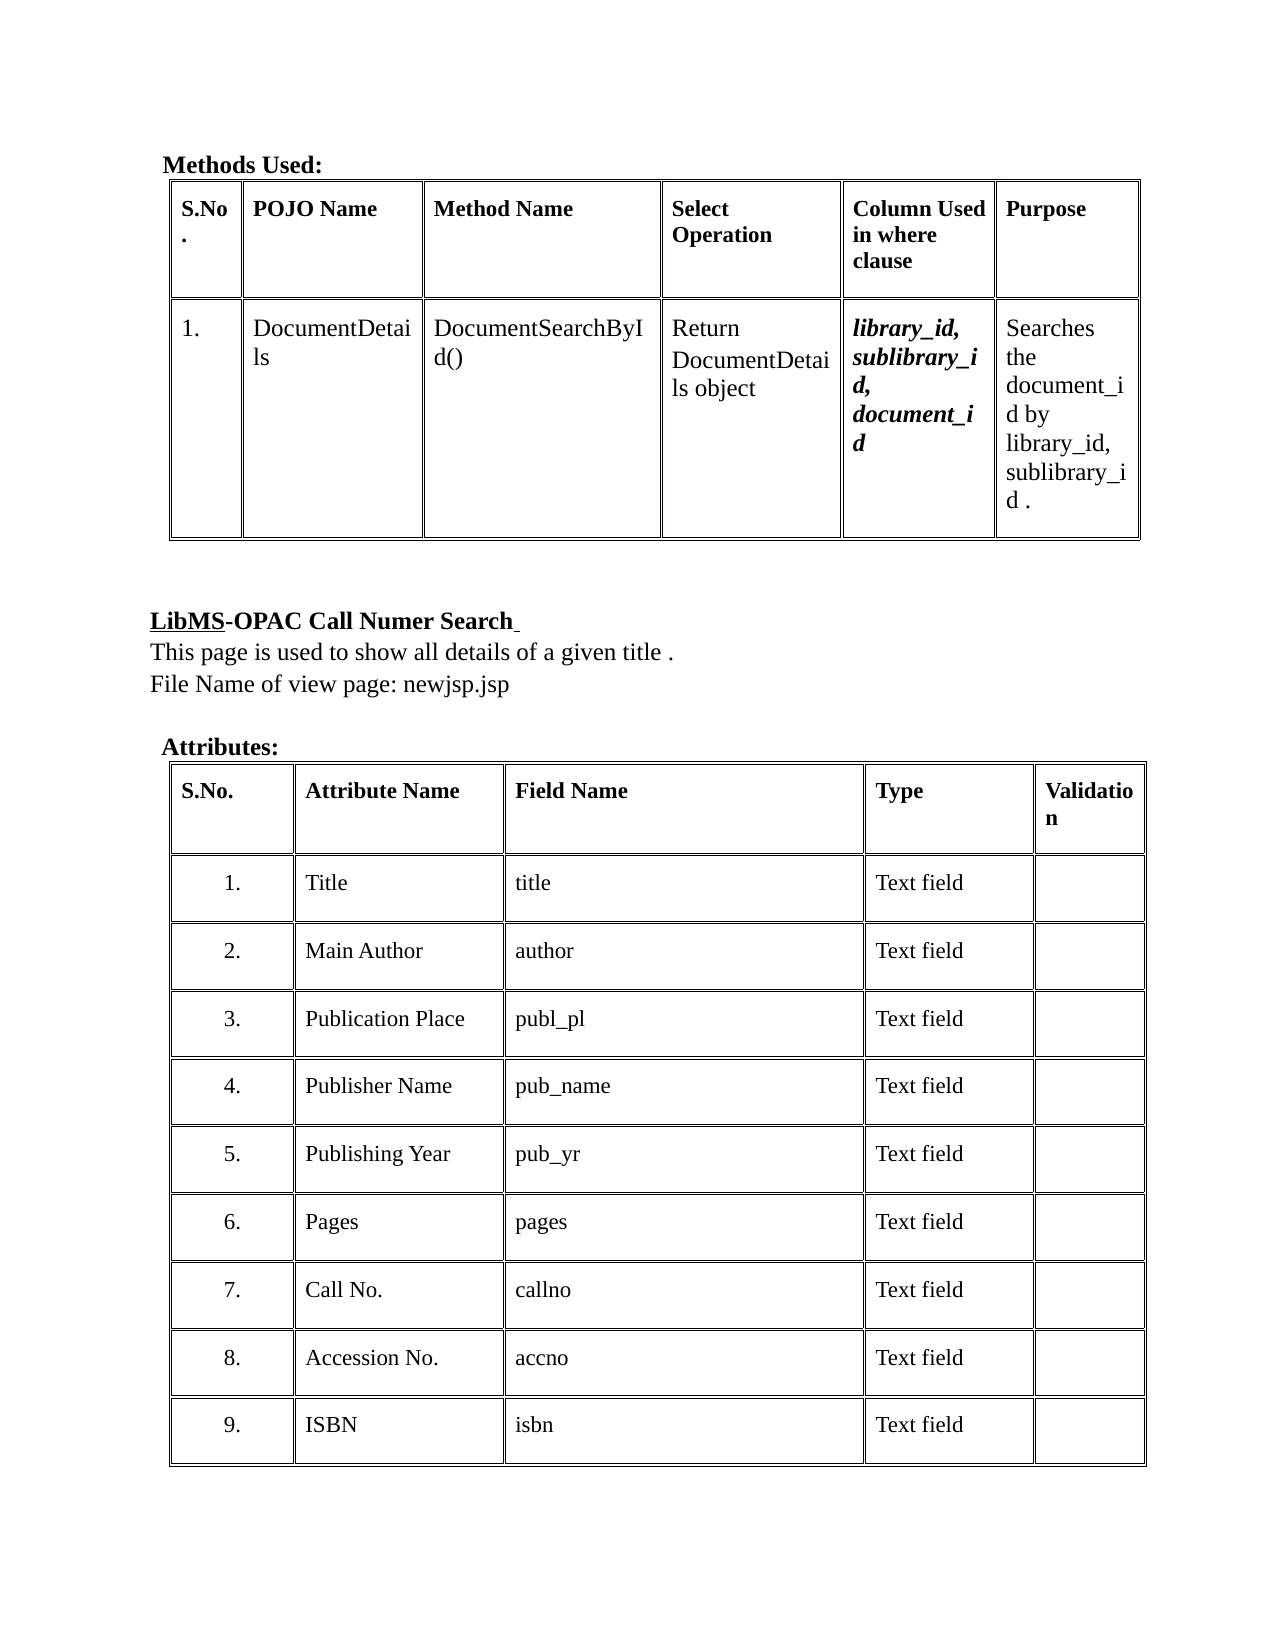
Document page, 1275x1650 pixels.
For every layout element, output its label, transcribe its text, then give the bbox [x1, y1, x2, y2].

table_cell DocumentDetails [244, 300, 422, 537]
table_cell [1036, 1195, 1144, 1260]
text LibMS-OPAC Call Numer Search [150, 606, 1125, 634]
table_cell library_id, sublibrary_id, document_id [844, 300, 994, 537]
table_cell title [506, 856, 863, 921]
table_cell author [506, 924, 863, 988]
table_cell [1036, 856, 1144, 921]
table_cell Text field [866, 1331, 1033, 1395]
table_cell 7. [172, 1263, 293, 1328]
text File Name of view page: newjsp.jsp [150, 669, 1125, 698]
table_cell [1036, 1399, 1144, 1463]
table_cell [1036, 1060, 1144, 1124]
table_cell 4. [172, 1060, 293, 1124]
table_header Validation [1036, 765, 1144, 853]
table_cell Text field [866, 924, 1033, 988]
text Attributes: [150, 732, 1125, 761]
table_cell publ_pl [506, 992, 863, 1056]
table_cell 6. [172, 1195, 293, 1260]
table_cell 9. [172, 1399, 293, 1463]
table_cell Accession No. [296, 1331, 503, 1395]
table_cell 1. [172, 300, 241, 537]
table_header Type [866, 765, 1033, 853]
table_cell isbn [506, 1399, 863, 1463]
table_cell pub_name [506, 1060, 863, 1124]
table_cell Main Author [296, 924, 503, 988]
table_cell Searches the document_id by library_id, sublibrary_id . [997, 300, 1138, 537]
table_cell DocumentSearchById() [425, 300, 660, 537]
table_cell Title [296, 856, 503, 921]
text This page is used to show all details of a given title . [150, 637, 1125, 666]
table_cell [1036, 924, 1144, 988]
text Methods Used: [150, 150, 1125, 179]
table_cell Pages [296, 1195, 503, 1260]
table_header Field Name [506, 765, 863, 853]
table_cell Text field [866, 992, 1033, 1056]
table_cell Text field [866, 1399, 1033, 1463]
table_cell 1. [172, 856, 293, 921]
table_cell [1036, 1331, 1144, 1395]
table_header Method Name [425, 182, 660, 297]
table_cell callno [506, 1263, 863, 1328]
table_cell Call No. [296, 1263, 503, 1328]
table_cell Text field [866, 1127, 1033, 1192]
table_cell 8. [172, 1331, 293, 1395]
table_cell 2. [172, 924, 293, 988]
table_cell Text field [866, 1060, 1033, 1124]
table_cell Return DocumentDetails object [663, 300, 840, 537]
table_header Column Used in where clause [844, 182, 994, 297]
table_cell Text field [866, 1195, 1033, 1260]
table_header S.No. [172, 765, 293, 853]
table_cell pub_yr [506, 1127, 863, 1192]
table_cell Text field [866, 856, 1033, 921]
table_cell 3. [172, 992, 293, 1056]
table_cell Publishing Year [296, 1127, 503, 1192]
table_header Purpose [997, 182, 1138, 297]
table_cell Publisher Name [296, 1060, 503, 1124]
table_cell Publication Place [296, 992, 503, 1056]
table_cell [1036, 992, 1144, 1056]
table_header Select Operation [663, 182, 840, 297]
table_header S.No. [172, 182, 241, 297]
table_cell 5. [172, 1127, 293, 1192]
table_cell ISBN [296, 1399, 503, 1463]
table_header POJO Name [244, 182, 422, 297]
table_header Attribute Name [296, 765, 503, 853]
table_cell pages [506, 1195, 863, 1260]
table_cell Text field [866, 1263, 1033, 1328]
table_cell [1036, 1127, 1144, 1192]
table_cell accno [506, 1331, 863, 1395]
table_cell [1036, 1263, 1144, 1328]
